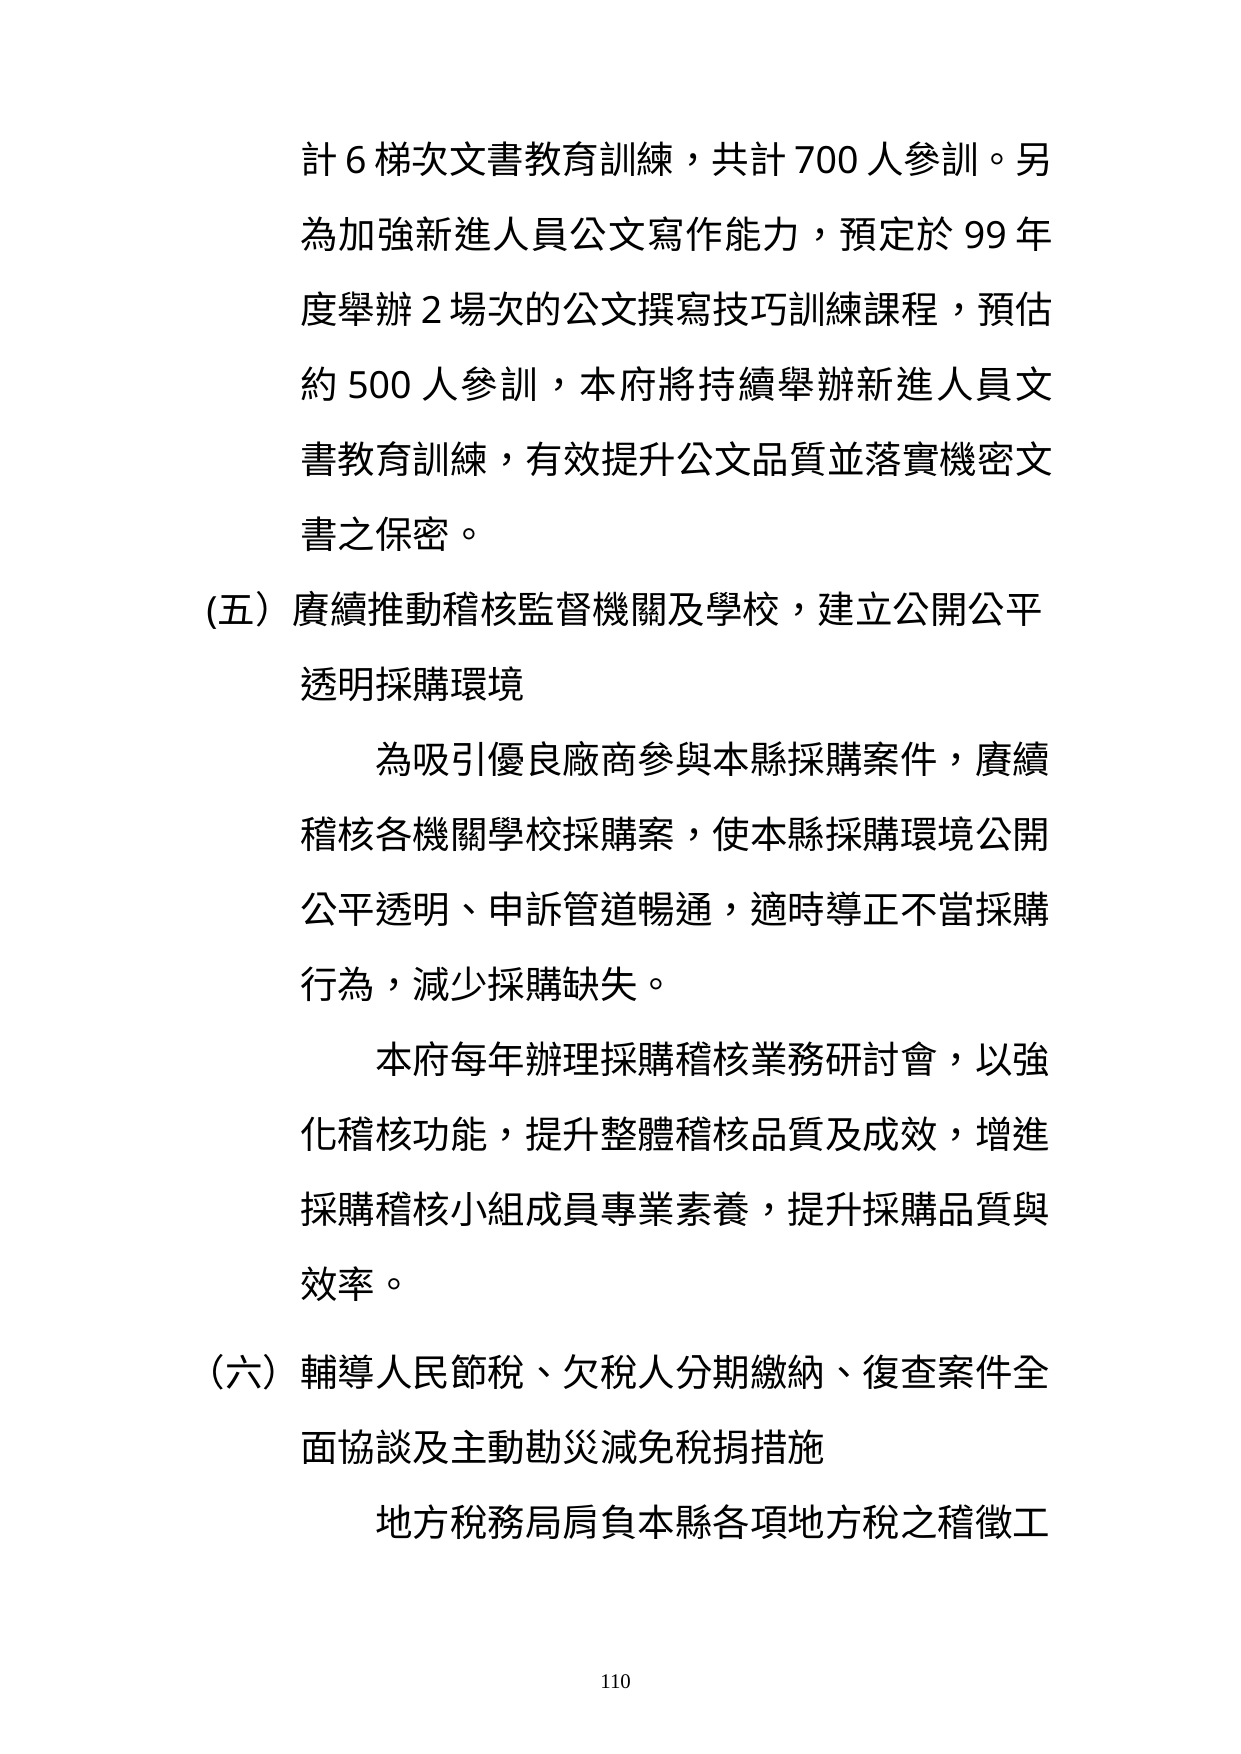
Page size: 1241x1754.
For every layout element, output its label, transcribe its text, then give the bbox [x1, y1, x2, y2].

text 本府每年辦理採購稽核業務研討會，以強化稽核功能，提升整體稽核品質及成效，增進採購稽核小組成員專業素養，提升採購品質與效率。 [300, 1020, 1053, 1320]
text 地方稅務局肩負本縣各項地方稅之稽徵工 [300, 1482, 1053, 1557]
text (五）賡續推動稽核監督機關及學校，建立公開公平透明採購環境 [206, 570, 1053, 720]
text 計6梯次文書教育訓練，共計700人參訓。另為加強新進人員公文寫作能力，預定於99年度舉辦2場次的公文撰寫技巧訓練課程，預估約500人參訓，本府將持續舉辦新進人員文書教育訓練，有效提升公文品質並落實機密文書之保密。 [300, 120, 1053, 570]
text （六）輔導人民節稅、欠稅人分期繳納、復查案件全面協談及主動勘災減免稅捐措施 [187, 1332, 1053, 1482]
text 為吸引優良廠商參與本縣採購案件，賡續稽核各機關學校採購案，使本縣採購環境公開公平透明、申訴管道暢通，適時導正不當採購行為，減少採購缺失。 [300, 720, 1053, 1020]
